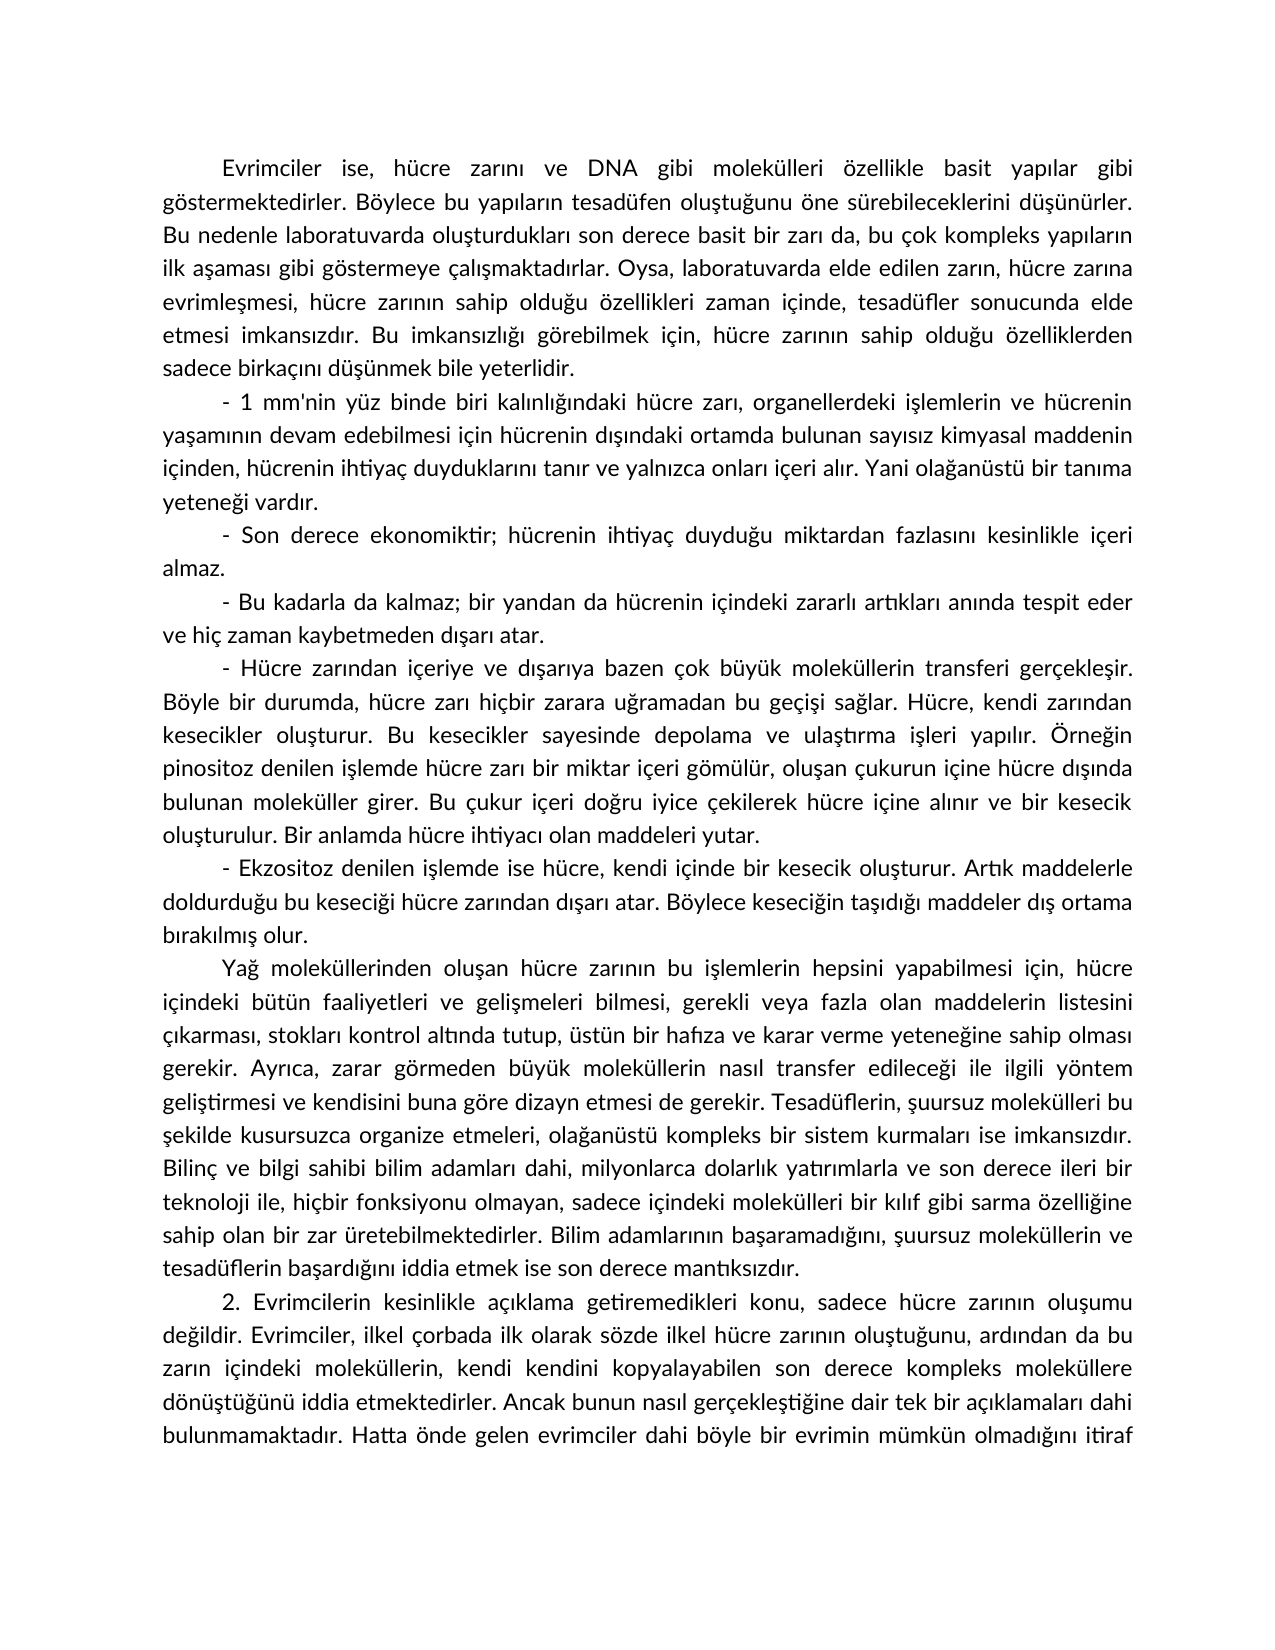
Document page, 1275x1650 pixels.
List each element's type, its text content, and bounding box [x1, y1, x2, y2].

text - 1 mm'nin yüz binde biri kalınlığındaki hücre zarı, organellerdeki işlemlerin ve hücrenin yaşamının devam edebilmesi için hücrenin dışındaki ortamda bulunan sayısız kimyasal maddenin içinden, hücrenin ihtiyaç duyduklarını tanır ve yalnızca onları içeri alır. Yani olağanüstü bir tanıma yeteneği vardır. [162, 383, 1134, 517]
text - Bu kadarla da kalmaz; bir yandan da hücrenin içindeki zararlı artıkları anında tespit eder ve hiç zaman kaybetmeden dışarı atar. [162, 583, 1134, 650]
text - Ekzositoz denilen işlemde ise hücre, kendi içinde bir kesecik oluşturur. Artık maddelerle doldurduğu bu keseciği hücre zarından dışarı atar. Böylece keseciğin taşıdığı maddeler dış ortama bırakılmış olur. [162, 850, 1134, 950]
text - Son derece ekonomiktir; hücrenin ihtiyaç duyduğu miktardan fazlasını kesinlikle içeri almaz. [162, 517, 1134, 583]
text Yağ moleküllerinden oluşan hücre zarının bu işlemlerin hepsini yapabilmesi için, hücre içindeki bütün faaliyetleri ve gelişmeleri bilmesi, gerekli veya fazla olan maddelerin listesini çıkarması, stokları kontrol altında tutup, üstün bir hafıza ve karar verme yeteneğine sahip olması gerekir. Ayrıca, zarar görmeden büyük moleküllerin nasıl transfer edileceği ile ilgili yöntem geliştirmesi ve kendisini buna göre dizayn etmesi de gerekir. Tesadüflerin, şuursuz molekülleri bu şekilde kusursuzca organize etmeleri, olağanüstü kompleks bir sistem kurmaları ise imkansızdır. Bilinç ve bilgi sahibi bilim adamları dahi, milyonlarca dolarlık yatırımlarla ve son derece ileri bir teknoloji ile, hiçbir fonksiyonu olmayan, sadece içindeki molekülleri bir kılıf gibi sarma özelliğine sahip olan bir zar üretebilmektedirler. Bilim adamlarının başaramadığını, şuursuz moleküllerin ve tesadüflerin başardığını iddia etmek ise son derece mantıksızdır. [162, 950, 1134, 1283]
text - Hücre zarından içeriye ve dışarıya bazen çok büyük moleküllerin transferi gerçekleşir. Böyle bir durumda, hücre zarı hiçbir zarara uğramadan bu geçişi sağlar. Hücre, kendi zarından kesecikler oluşturur. Bu kesecikler sayesinde depolama ve ulaştırma işleri yapılır. Örneğin pinositoz denilen işlemde hücre zarı bir miktar içeri gömülür, oluşan çukurun içine hücre dışında bulunan moleküller girer. Bu çukur içeri doğru iyice çekilerek hücre içine alınır ve bir kesecik oluşturulur. Bir anlamda hücre ihtiyacı olan maddeleri yutar. [162, 650, 1134, 850]
text Evrimciler ise, hücre zarını ve DNA gibi molekülleri özellikle basit yapılar gibi göstermektedirler. Böylece bu yapıların tesadüfen oluştuğunu öne sürebileceklerini düşünürler. Bu nedenle laboratuvarda oluşturdukları son derece basit bir zarı da, bu çok kompleks yapıların ilk aşaması gibi göstermeye çalışmaktadırlar. Oysa, laboratuvarda elde edilen zarın, hücre zarına evrimleşmesi, hücre zarının sahip olduğu özellikleri zaman içinde, tesadüfler sonucunda elde etmesi imkansızdır. Bu imkansızlığı görebilmek için, hücre zarının sahip olduğu özelliklerden sadece birkaçını düşünmek bile yeterlidir. [162, 150, 1134, 383]
text 2. Evrimcilerin kesinlikle açıklama getiremedikleri konu, sadece hücre zarının oluşumu değildir. Evrimciler, ilkel çorbada ilk olarak sözde ilkel hücre zarının oluştuğunu, ardından da bu zarın içindeki moleküllerin, kendi kendini kopyalayabilen son derece kompleks moleküllere dönüştüğünü iddia etmektedirler. Ancak bunun nasıl gerçekleştiğine dair tek bir açıklamaları dahi bulunmamaktadır. Hatta önde gelen evrimciler dahi böyle bir evrimin mümkün olmadığını itiraf [162, 1283, 1134, 1450]
